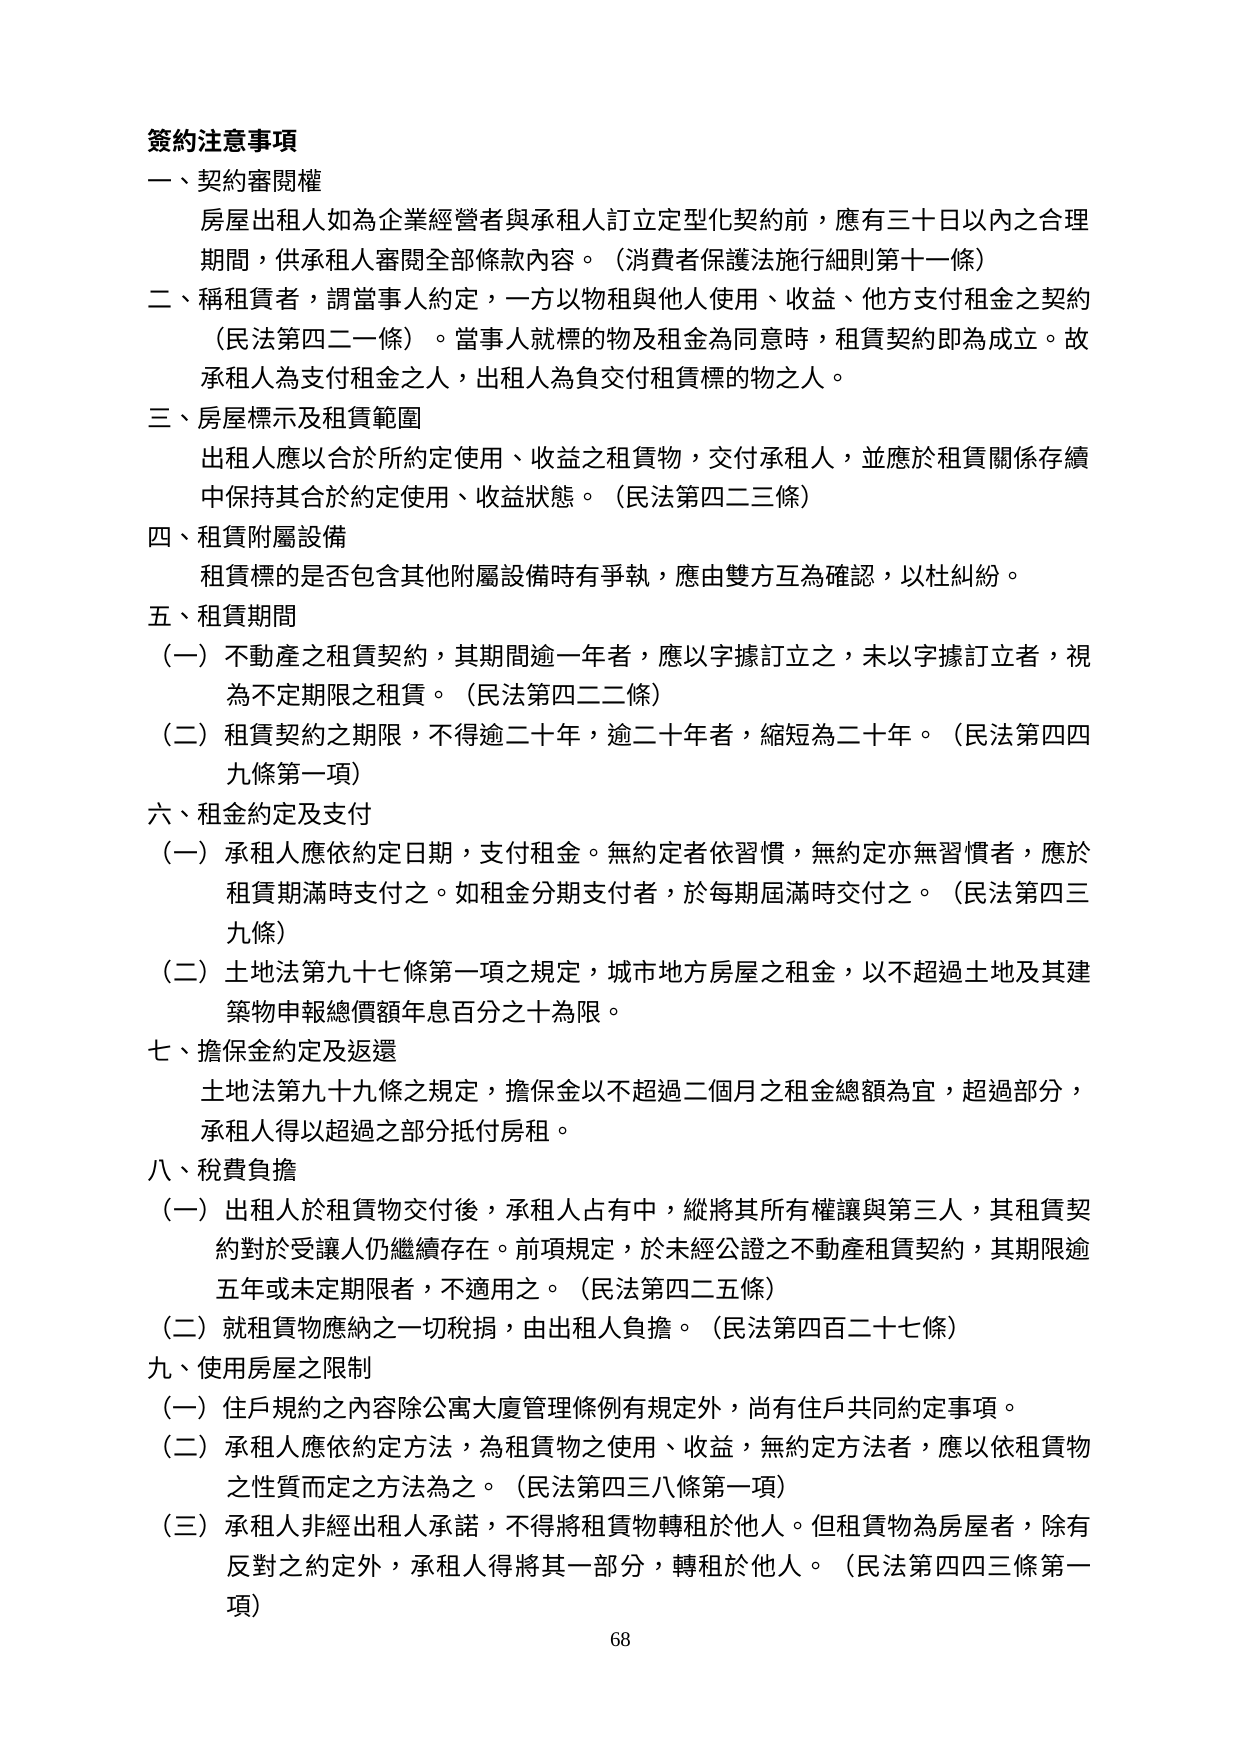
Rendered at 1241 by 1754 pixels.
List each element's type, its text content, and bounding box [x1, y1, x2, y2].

text 五、租賃期間 [148, 593, 1092, 633]
text （二）土地法第九十七條第一項之規定，城市地方房屋之租金，以不超過土地及其建築物申報總價額年息百分之十為限。 [148, 949, 1092, 1028]
text 出租人應以合於所約定使用、收益之租賃物，交付承租人，並應於租賃關係存續中保持其合於約定使用、收益狀態。（民法第四二三條） [200, 435, 1092, 514]
text （一）住戶規約之內容除公寓大廈管理條例有規定外，尚有住戶共同約定事項。 [148, 1385, 1092, 1424]
text 二、稱租賃者，謂當事人約定，一方以物租與他人使用、收益、他方支付租金之契約（民法第四二一條）。當事人就標的物及租金為同意時，租賃契約即為成立。故承租人為支付租金之人，出租人為負交付租賃標的物之人。 [148, 276, 1092, 395]
text （一）不動產之租賃契約，其期間逾一年者，應以字據訂立之，未以字據訂立者，視為不定期限之租賃。（民法第四二二條） [148, 633, 1092, 712]
text 三、房屋標示及租賃範圍 [148, 395, 1092, 435]
text 九、使用房屋之限制 [148, 1345, 1092, 1385]
text 簽約注意事項 [148, 118, 1092, 158]
text （一）出租人於租賃物交付後，承租人占有中，縱將其所有權讓與第三人，其租賃契約對於受讓人仍繼續存在。前項規定，於未經公證之不動產租賃契約，其期限逾五年或未定期限者，不適用之。（民法第四二五條） [148, 1187, 1092, 1306]
text （三）承租人非經出租人承諾，不得將租賃物轉租於他人。但租賃物為房屋者，除有反對之約定外，承租人得將其一部分，轉租於他人。（民法第四四三條第一項） [148, 1503, 1092, 1622]
text 房屋出租人如為企業經營者與承租人訂立定型化契約前，應有三十日以內之合理期間，供承租人審閱全部條款內容。（消費者保護法施行細則第十一條） [200, 197, 1092, 276]
text 八、稅費負擔 [148, 1147, 1092, 1187]
text （二）租賃契約之期限，不得逾二十年，逾二十年者，縮短為二十年。（民法第四四九條第一項） [148, 712, 1092, 791]
text 一、契約審閱權 [148, 158, 1092, 197]
text 七、擔保金約定及返還 [148, 1028, 1092, 1068]
text （二）就租賃物應納之一切稅捐，由出租人負擔。（民法第四百二十七條） [148, 1306, 1092, 1345]
text 六、租金約定及支付 [148, 791, 1092, 831]
text （二）承租人應依約定方法，為租賃物之使用、收益，無約定方法者，應以依租賃物之性質而定之方法為之。（民法第四三八條第一項） [148, 1424, 1092, 1503]
text 四、租賃附屬設備 [148, 514, 1092, 553]
text 租賃標的是否包含其他附屬設備時有爭執，應由雙方互為確認，以杜糾紛。 [200, 553, 1092, 593]
text （一）承租人應依約定日期，支付租金。無約定者依習慣，無約定亦無習慣者，應於租賃期滿時支付之。如租金分期支付者，於每期屆滿時交付之。（民法第四三九條） [148, 831, 1092, 949]
text 土地法第九十九條之規定，擔保金以不超過二個月之租金總額為宜，超過部分，承租人得以超過之部分抵付房租。 [200, 1068, 1092, 1147]
